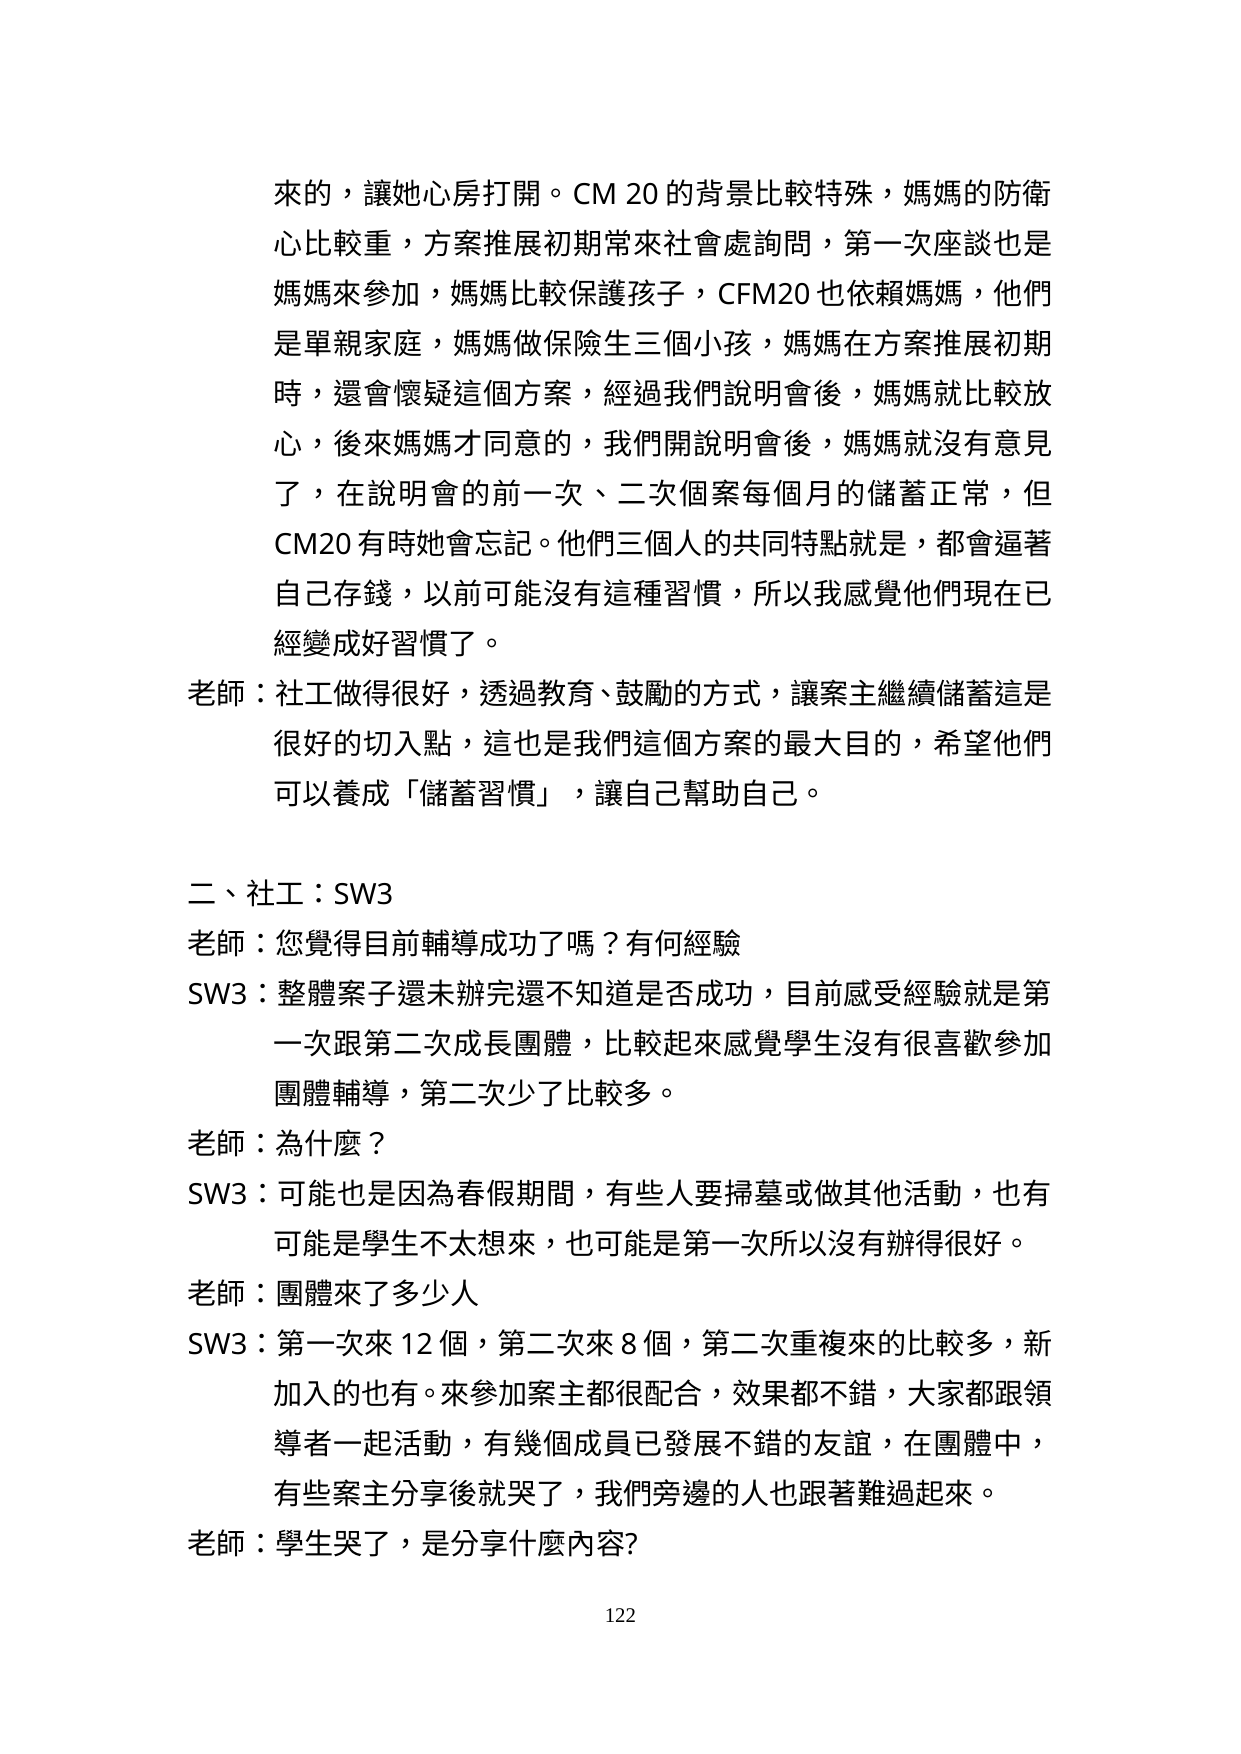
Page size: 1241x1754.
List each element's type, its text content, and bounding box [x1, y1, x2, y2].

text 老師：您覺得目前輔導成功了嗎？有何經驗 [187, 914, 1053, 964]
text 來的，讓她心房打開。CM 20的背景比較特殊，媽媽的防衛心比較重，方案推展初期常來社會處詢問，第一次座談也是媽媽來參加，媽媽比較保護孩子，CFM20也依賴媽媽，他們是單親家庭，媽媽做保險生三個小孩，媽媽在方案推展初期時，還會懷疑這個方案，經過我們說明會後，媽媽就比較放心，後來媽媽才同意的，我們開說明會後，媽媽就沒有意見了，在說明會的前一次、二次個案每個月的儲蓄正常，但CM20有時她會忘記。他們三個人的共同特點就是，都會逼著自己存錢，以前可能沒有這種習慣，所以我感覺他們現在已經變成好習慣了。 [187, 164, 1053, 664]
text 老師：為什麼？ [187, 1114, 1053, 1164]
text 二、社工：SW3 [187, 864, 1053, 914]
text SW3：第一次來12個，第二次來8個，第二次重複來的比較多，新加入的也有。來參加案主都很配合，效果都不錯，大家都跟領導者一起活動，有幾個成員已發展不錯的友誼，在團體中，有些案主分享後就哭了，我們旁邊的人也跟著難過起來。 [187, 1314, 1053, 1514]
text 老師：團體來了多少人 [187, 1264, 1053, 1314]
text 老師：學生哭了，是分享什麼內容? [187, 1514, 1053, 1564]
text SW3：可能也是因為春假期間，有些人要掃墓或做其他活動，也有可能是學生不太想來，也可能是第一次所以沒有辦得很好。 [187, 1164, 1053, 1264]
text 老師：社工做得很好，透過教育、鼓勵的方式，讓案主繼續儲蓄這是很好的切入點，這也是我們這個方案的最大目的，希望他們可以養成「儲蓄習慣」，讓自己幫助自己。 [187, 664, 1053, 814]
text SW3：整體案子還未辦完還不知道是否成功，目前感受經驗就是第一次跟第二次成長團體，比較起來感覺學生沒有很喜歡參加團體輔導，第二次少了比較多。 [187, 964, 1053, 1114]
